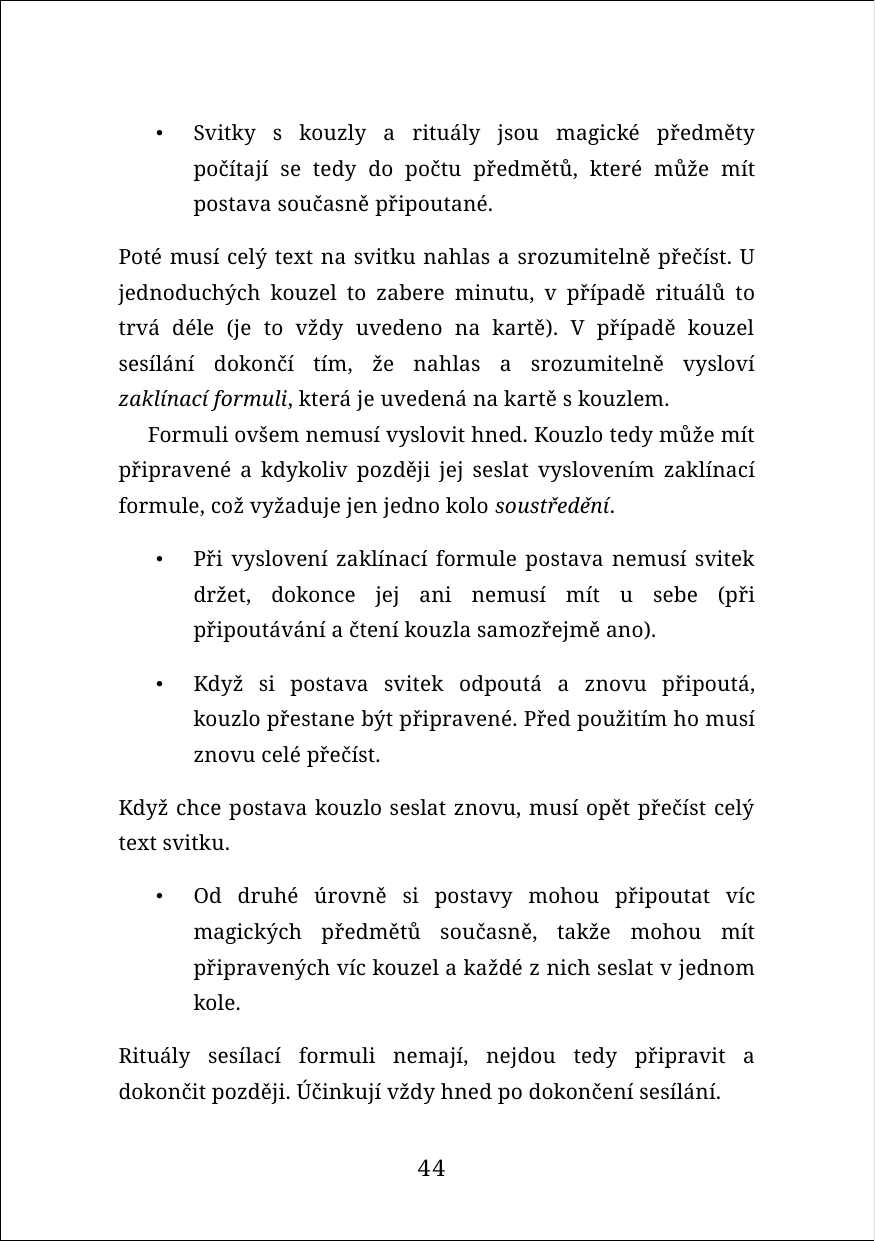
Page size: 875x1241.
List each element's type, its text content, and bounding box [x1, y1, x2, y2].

text Rituály sesílací formuli nemají, nejdou tedy připravit a dokončit později. Účinkují vždy hned po dokončení sesílání. [118, 1041, 756, 1105]
list Když si postava svitek odpoutá a znovu připoutá, kouzlo přestane být připravené. Před použitím ho musí znovu celé přečíst. [156, 669, 756, 768]
list Při vyslovení zaklínací formule postava nemusí svitek držet, dokonce jej ani nemusí mít u sebe (při připoutávání a čtení kouzla samozřejmě ano). [156, 544, 756, 644]
text Když chce postava kouzlo seslat znovu, musí opět přečíst celý text svitku. [118, 793, 756, 857]
text Poté musí celý text na svitku nahlas a srozumitelně přečíst. U jednoduchých kouzel to zabere minutu, v případě rituálů to trvá déle (je to vždy uvedeno na kartě). V případě kouzel sesílání dokončí tím, že nahlas a srozumitelně vysloví zaklínací formuli, která je uvedená na kartě s kouzlem. Formuli ovšem nemusí vyslovit hned. Kouzlo tedy může mít připravené a kdykoliv později jej seslat vyslovením zaklínací formule, což vyžaduje jen jedno kolo soustředění. [118, 242, 756, 519]
list Od druhé úrovně si postavy mohou připoutat víc magických předmětů současně, takže mohou mít připravených víc kouzel a každé z nich seslat v jednom kole. [156, 882, 756, 1017]
list Svitky s kouzly a rituály jsou magické předměty počítají se tedy do počtu předmětů, které může mít postava současně připoutané. [156, 118, 756, 218]
